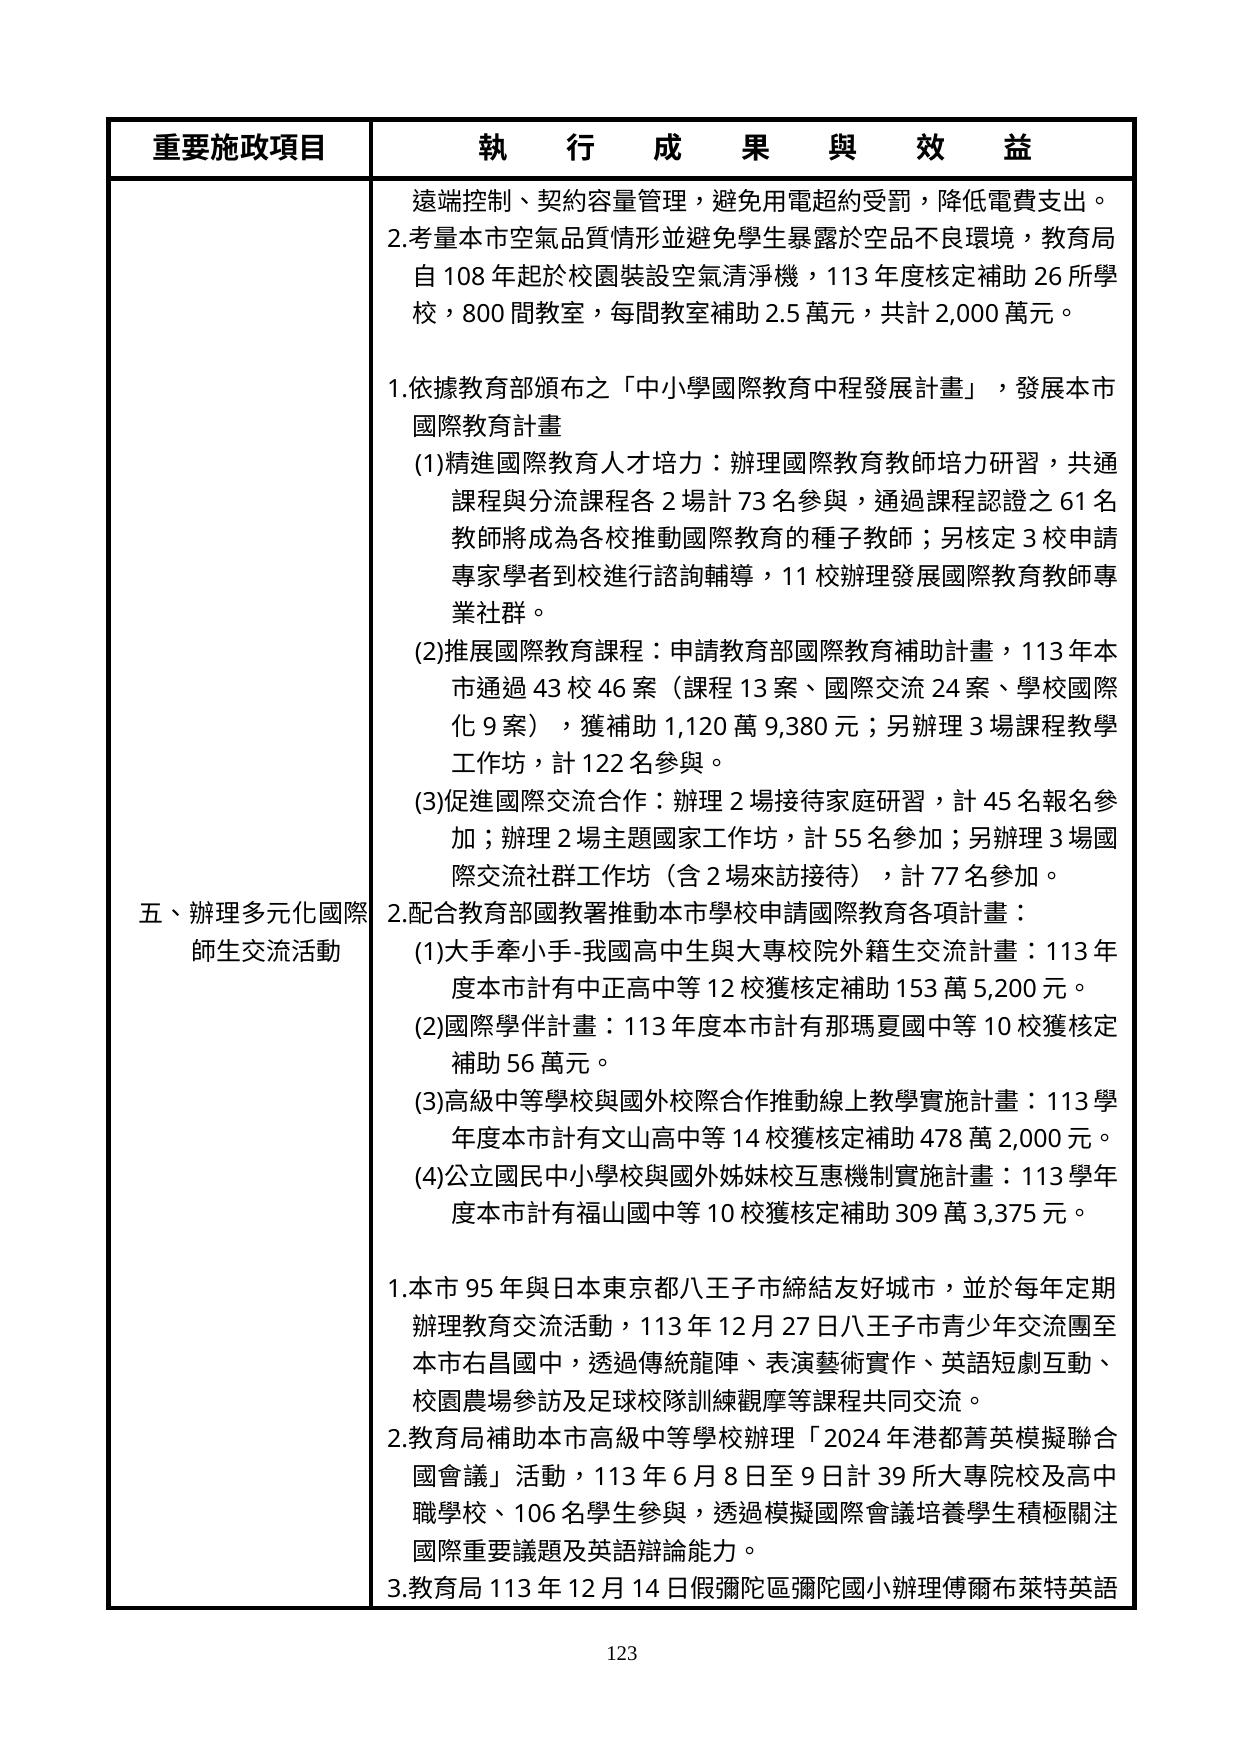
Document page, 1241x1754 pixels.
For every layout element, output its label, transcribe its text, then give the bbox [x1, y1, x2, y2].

table_cell 遠端控制、契約容量管理，避免用電超約受罰，降低電費支出。 2.考量本市空氣品質情形並避免學生暴露於空品不良環境，教育局自108年起於校園裝設空氣清淨機，113年度核定補助26所學校，800間教室，每間教室補助2.5萬元，共計2,000萬元。 1.依據教育部頒布之「中小學國際教育中程發展計畫」，發展本市國際教育計畫 (1)精進國際教育人才培力：辦理國際教育教師培力研習，共通課程與分流課程各2場計73名參與，通過課程認證之61名教師將成為各校推動國際教育的種子教師；另核定3校申請專家學者到校進行諮詢輔導，11校辦理發展國際教育教師專業社群。 (2)推展國際教育課程：申請教育部國際教育補助計畫，113年本市通過43校46案（課程13案、國際交流24案、學校國際化9案），獲補助1,120萬9,380元；另辦理3場課程教學工作坊，計122名參與。 (3)促進國際交流合作：辦理2場接待家庭研習，計45名報名參加；辦理2場主題國家工作坊，計55名參加；另辦理3場國際交流社群工作坊（含2場來訪接待），計77名參加。 2.配合教育部國教署推動本市學校申請國際教育各項計畫： (1)大手牽小手-我國高中生與大專校院外籍生交流計畫：113年度本市計有中正高中等12校獲核定補助153萬5,200元。 (2)國際學伴計畫：113年度本市計有那瑪夏國中等10校獲核定補助56萬元。 (3)高級中等學校與國外校際合作推動線上教學實施計畫：113學年度本市計有文山高中等14校獲核定補助478萬2,000元。 (4)公立國民中小學校與國外姊妹校互惠機制實施計畫：113學年度本市計有福山國中等10校獲核定補助309萬3,375元。 1.本市95年與日本東京都八王子市締結友好城市，並於每年定期辦理教育交流活動，113年12月27日八王子市青少年交流團至本市右昌國中，透過傳統龍陣、表演藝術實作、英語短劇互動、校園農場參訪及足球校隊訓練觀摩等課程共同交流。 2.教育局補助本市高級中等學校辦理「2024年港都菁英模擬聯合國會議」活動，113年6月8日至9日計39所大專院校及高中職學校、106名學生參與，透過模擬國際會議培養學生積極關注國際重要議題及英語辯論能力。 3.教育局113年12月14日假彌陀區彌陀國小辦理傅爾布萊特英語 [373, 181, 1132, 1606]
table_cell 五、辦理多元化國際師生交流活動 [111, 181, 369, 1606]
table_header 重要施政項目 [111, 122, 369, 176]
table_header 執 行 成 果 與 效 益 [373, 122, 1132, 176]
